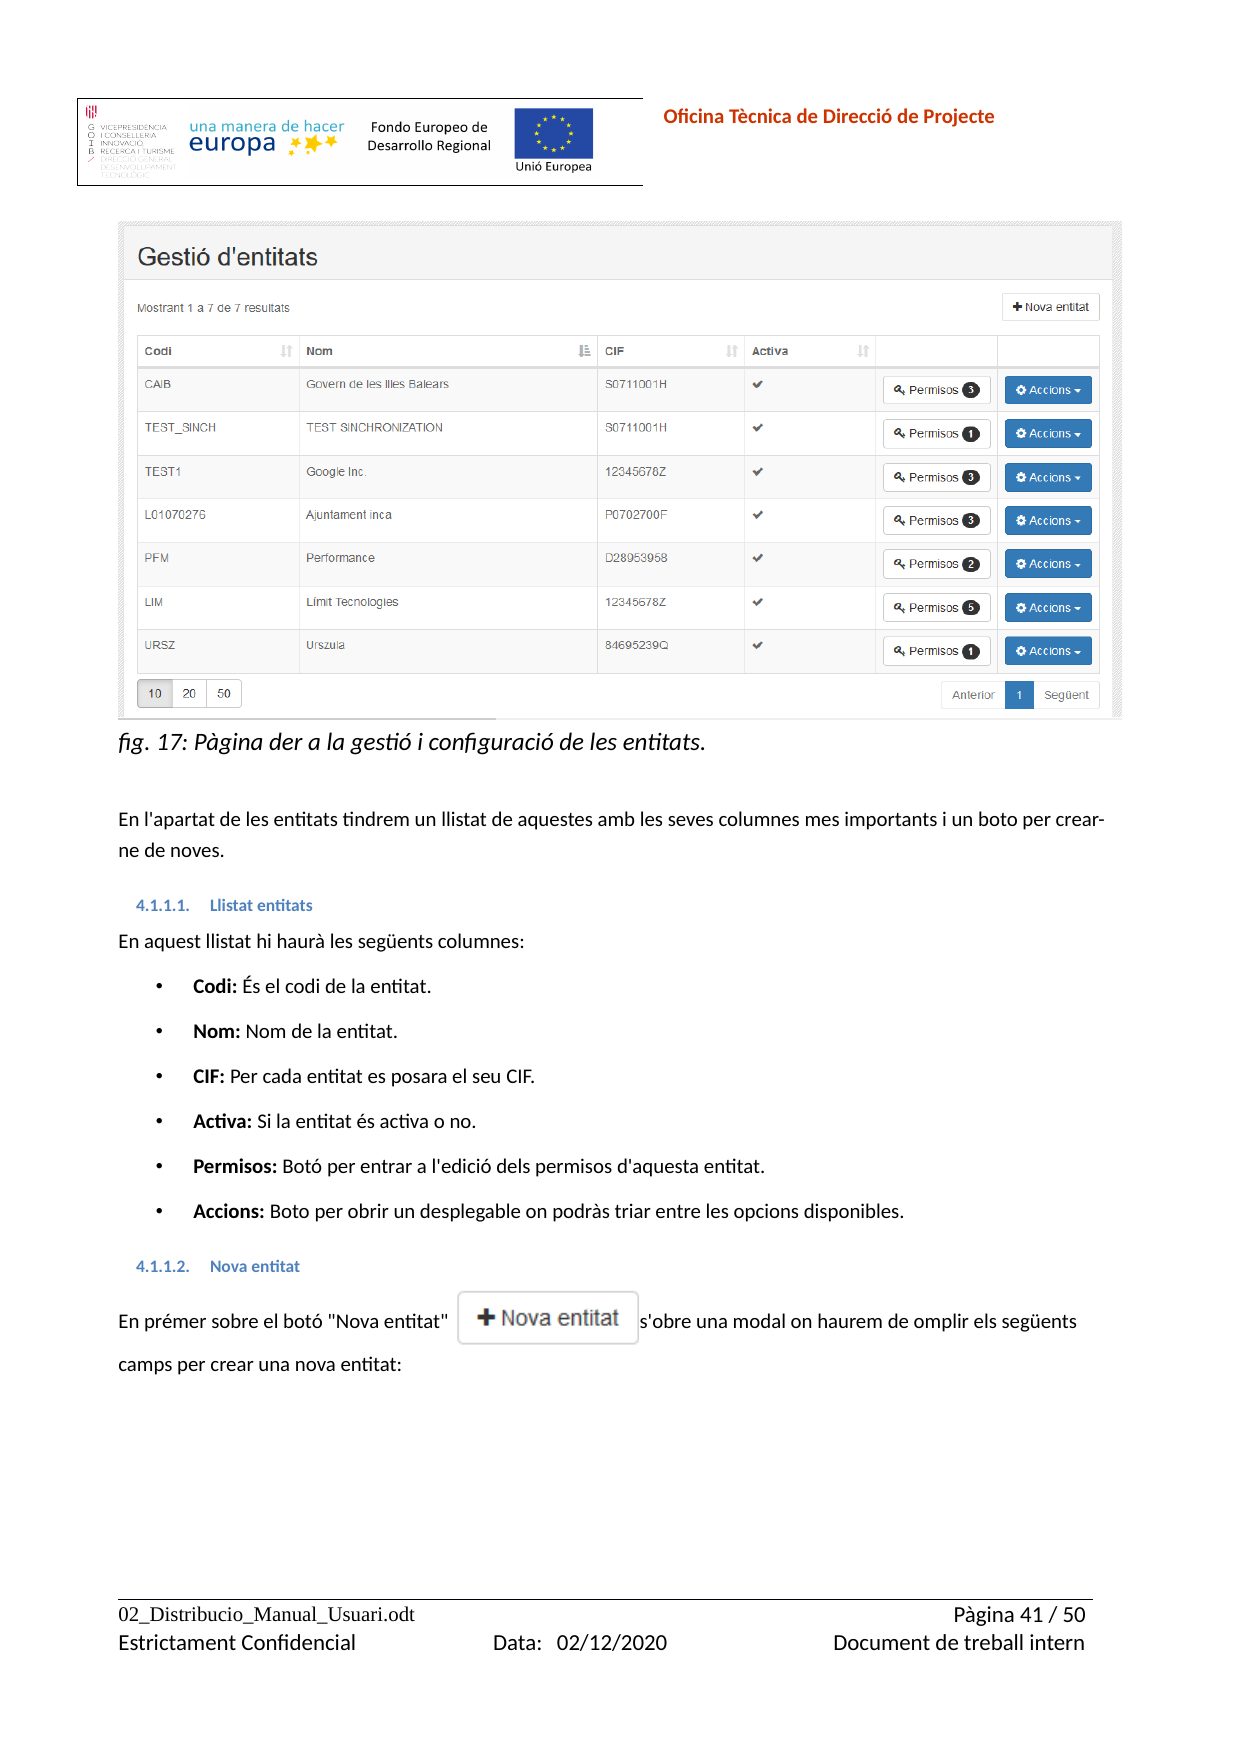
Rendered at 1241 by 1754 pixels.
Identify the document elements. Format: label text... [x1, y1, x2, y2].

text En aquest llistat hi haurà les següents columnes: [118, 928, 1122, 953]
subtitle Nova entitat [136, 1256, 1122, 1277]
list Codi: És el codi de la entitat. [156, 973, 1122, 998]
text En l'apartat de les entitats tindrem un llistat de aquestes amb les seves columnes mes importants i un boto per crear-ne de noves. [118, 806, 1122, 862]
text En prémer sobre el botó "Nova entitat" s'obre una modal on haurem de omplir els següents camps per crear una nova entitat: [118, 1289, 1122, 1377]
list Nom: Nom de la entitat. [156, 1018, 1122, 1043]
picture [82, 103, 181, 180]
picture [453, 1289, 640, 1347]
list Activa: Si la entitat és activa o no. [156, 1108, 1122, 1133]
list Accions: Boto per obrir un desplegable on podràs triar entre les opcions disponibles. [156, 1198, 1122, 1223]
list CIF: Per cada entitat es posara el seu CIF. [156, 1063, 1122, 1088]
picture [118, 221, 1123, 720]
subtitle Llistat entitats [136, 894, 1122, 916]
picture [187, 103, 599, 180]
text fig. 17: Pàgina der a la gestió i configuració de les entitats. [118, 720, 1122, 756]
list Permisos: Botó per entrar a l'edició dels permisos d'aquesta entitat. [156, 1153, 1122, 1178]
